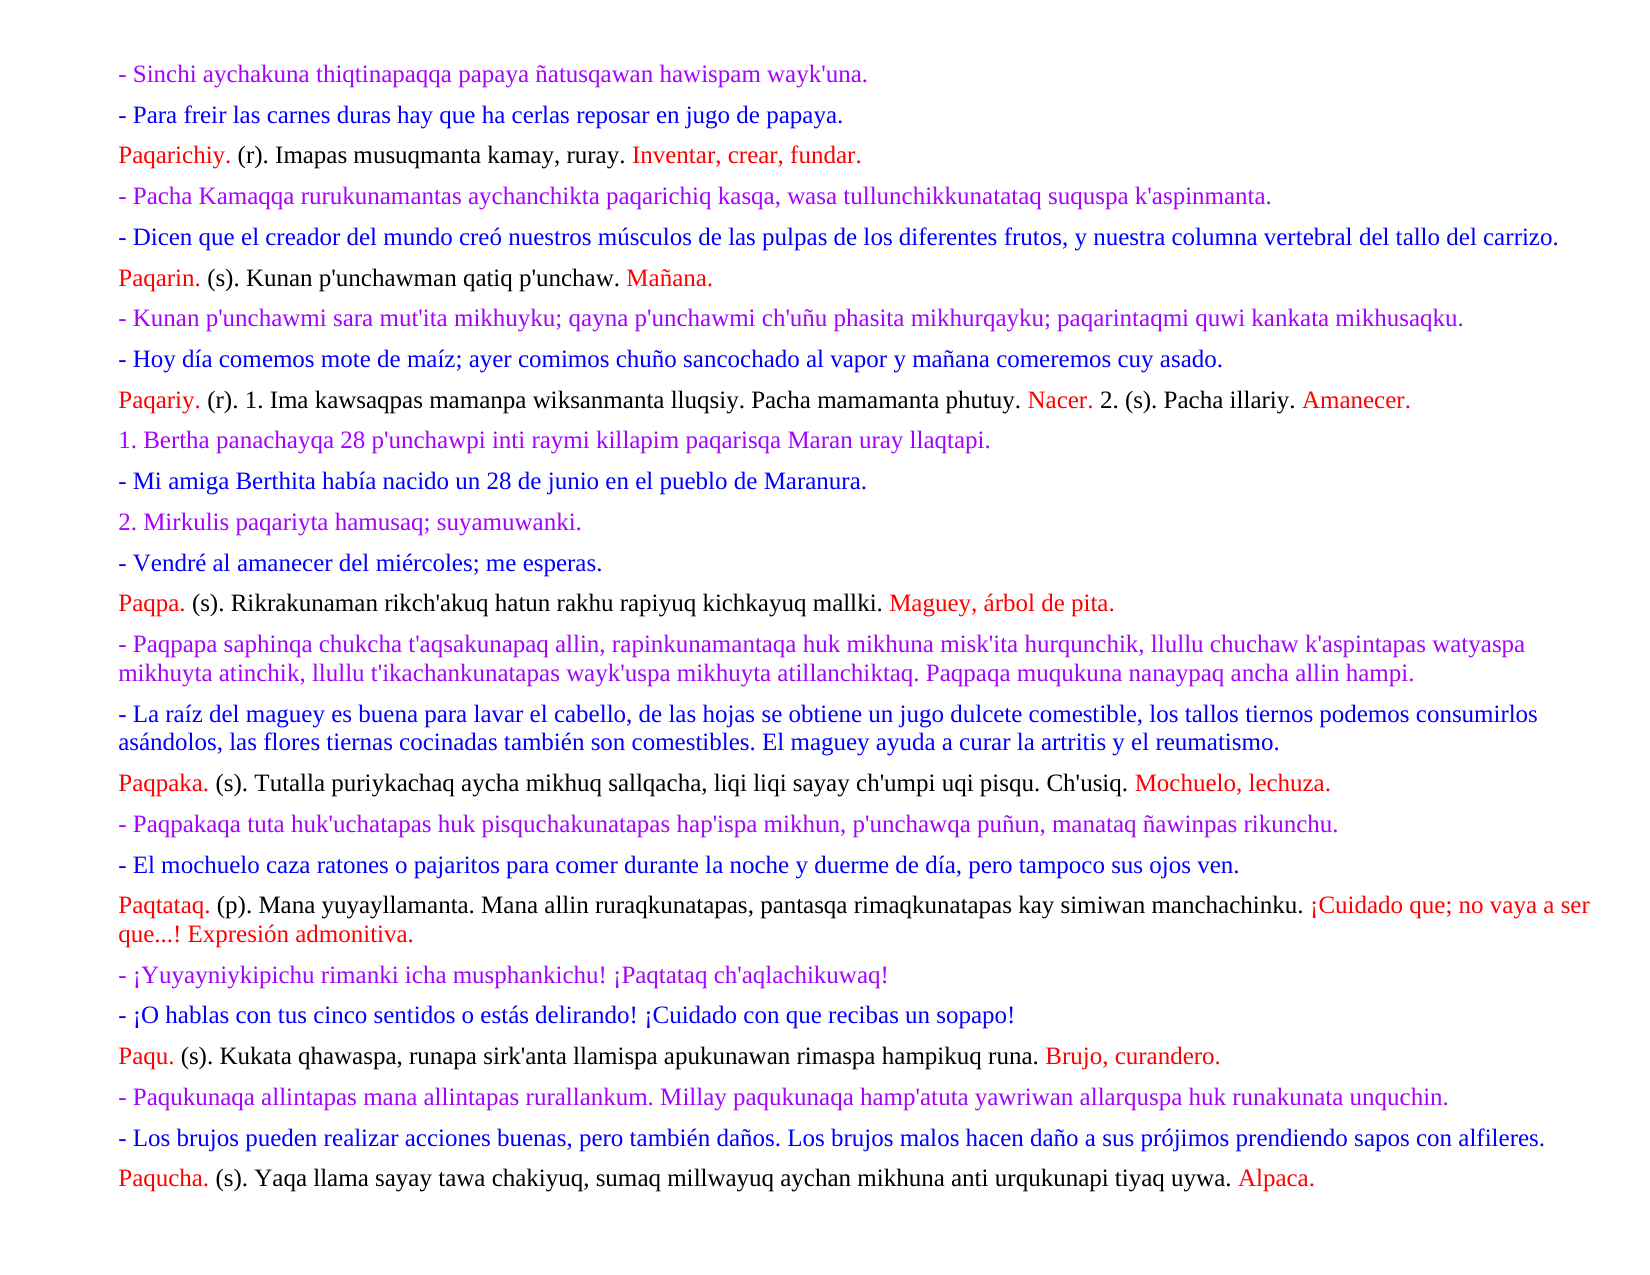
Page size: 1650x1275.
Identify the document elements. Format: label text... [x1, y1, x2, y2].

text - Para freir las carnes duras hay que ha cerlas reposar en jugo de papaya. [118, 100, 1591, 128]
text - Paqpapa saphinqa chukcha t'aqsakunapaq allin, rapinkunamantaqa huk mikhuna misk'ita hurqunchik, llullu chuchaw k'aspintapas watyaspa mikhuyta atinchik, llullu t'ikachankunatapas wayk'uspa mikhuyta atillanchiktaq. Paqpaqa muqukuna nanaypaq ancha allin hampi. [118, 629, 1591, 687]
text Paqpaka. (s). Tutalla puriykachaq aycha mikhuq sallqacha, liqi liqi sayay ch'umpi uqi pisqu. Ch'usiq. Mochuelo, lechuza. [118, 768, 1591, 797]
text 2. Mirkulis paqariyta hamusaq; suyamuwanki. [118, 507, 1591, 536]
text - Paqukunaqa allintapas mana allintapas rurallankum. Millay paqukunaqa hamp'atuta yawriwan allarquspa huk runakunata unquchin. [118, 1082, 1591, 1111]
text - Kunan p'unchawmi sara mut'ita mikhuyku; qayna p'unchawmi ch'uñu phasita mikhurqayku; paqarintaqmi quwi kankata mikhusaqku. [118, 303, 1591, 332]
text - Sinchi aychakuna thiqtinapaqqa papaya ñatusqawan hawispam wayk'una. [118, 59, 1591, 88]
text - ¡O hablas con tus cinco sentidos o estás delirando! ¡Cuidado con que recibas un sopapo! [118, 1001, 1591, 1029]
text - Los brujos pueden realizar acciones buenas, pero también daños. Los brujos malos hacen daño a sus prójimos prendiendo sapos con alfileres. [118, 1123, 1591, 1152]
text Paqarin. (s). Kunan p'unchawman qatiq p'unchaw. Mañana. [118, 263, 1591, 291]
text Paqu. (s). Kukata qhawaspa, runapa sirk'anta llamispa apukunawan rimaspa hampikuq runa. Brujo, curandero. [118, 1041, 1591, 1070]
text - Mi amiga Berthita había nacido un 28 de junio en el pueblo de Maranura. [118, 466, 1591, 495]
text Paqucha. (s). Yaqa llama sayay tawa chakiyuq, sumaq millwayuq aychan mikhuna anti urqukunapi tiyaq uywa. Alpaca. [118, 1163, 1591, 1192]
text - Pacha Kamaqqa rurukunamantas aychanchikta paqarichiq kasqa, wasa tullunchikkunatataq suquspa k'aspinmanta. [118, 181, 1591, 210]
text - ¡Yuyayniykipichu rimanki icha musphankichu! ¡Paqtataq ch'aqlachikuwaq! [118, 960, 1591, 989]
text Paqariy. (r). 1. Ima kawsaqpas mamanpa wiksanmanta lluqsiy. Pacha mamamanta phutuy. Nacer. 2. (s). Pacha illariy. Amanecer. [118, 385, 1591, 414]
text - Dicen que el creador del mundo creó nuestros músculos de las pulpas de los diferentes frutos, y nuestra columna vertebral del tallo del carrizo. [118, 222, 1591, 251]
text - Hoy día comemos mote de maíz; ayer comimos chuño sancochado al vapor y mañana comeremos cuy asado. [118, 344, 1591, 373]
text Paqarichiy. (r). Imapas musuqmanta kamay, ruray. Inventar, crear, fundar. [118, 141, 1591, 169]
text Paqtataq. (p). Mana yuyayllamanta. Mana allin ruraqkunatapas, pantasqa rimaqkunatapas kay simiwan manchachinku. ¡Cuidado que; no vaya a ser que...! Expresión admonitiva. [118, 890, 1591, 948]
text - El mochuelo caza ratones o pajaritos para comer durante la noche y duerme de día, pero tampoco sus ojos ven. [118, 850, 1591, 878]
text Paqpa. (s). Rikrakunaman rikch'akuq hatun rakhu rapiyuq kichkayuq mallki. Maguey, árbol de pita. [118, 588, 1591, 617]
text 1. Bertha panachayqa 28 p'unchawpi inti raymi killapim paqarisqa Maran uray llaqtapi. [118, 426, 1591, 454]
text - La raíz del maguey es buena para lavar el cabello, de las hojas se obtiene un jugo dulcete comestible, los tallos tiernos podemos consumirlos asándolos, las flores tiernas cocinadas también son comestibles. El maguey ayuda a curar la artritis y el reumatismo. [118, 699, 1591, 756]
text - Paqpakaqa tuta huk'uchatapas huk pisquchakunatapas hap'ispa mikhun, p'unchawqa puñun, manataq ñawinpas rikunchu. [118, 809, 1591, 838]
text - Vendré al amanecer del miércoles; me esperas. [118, 548, 1591, 577]
